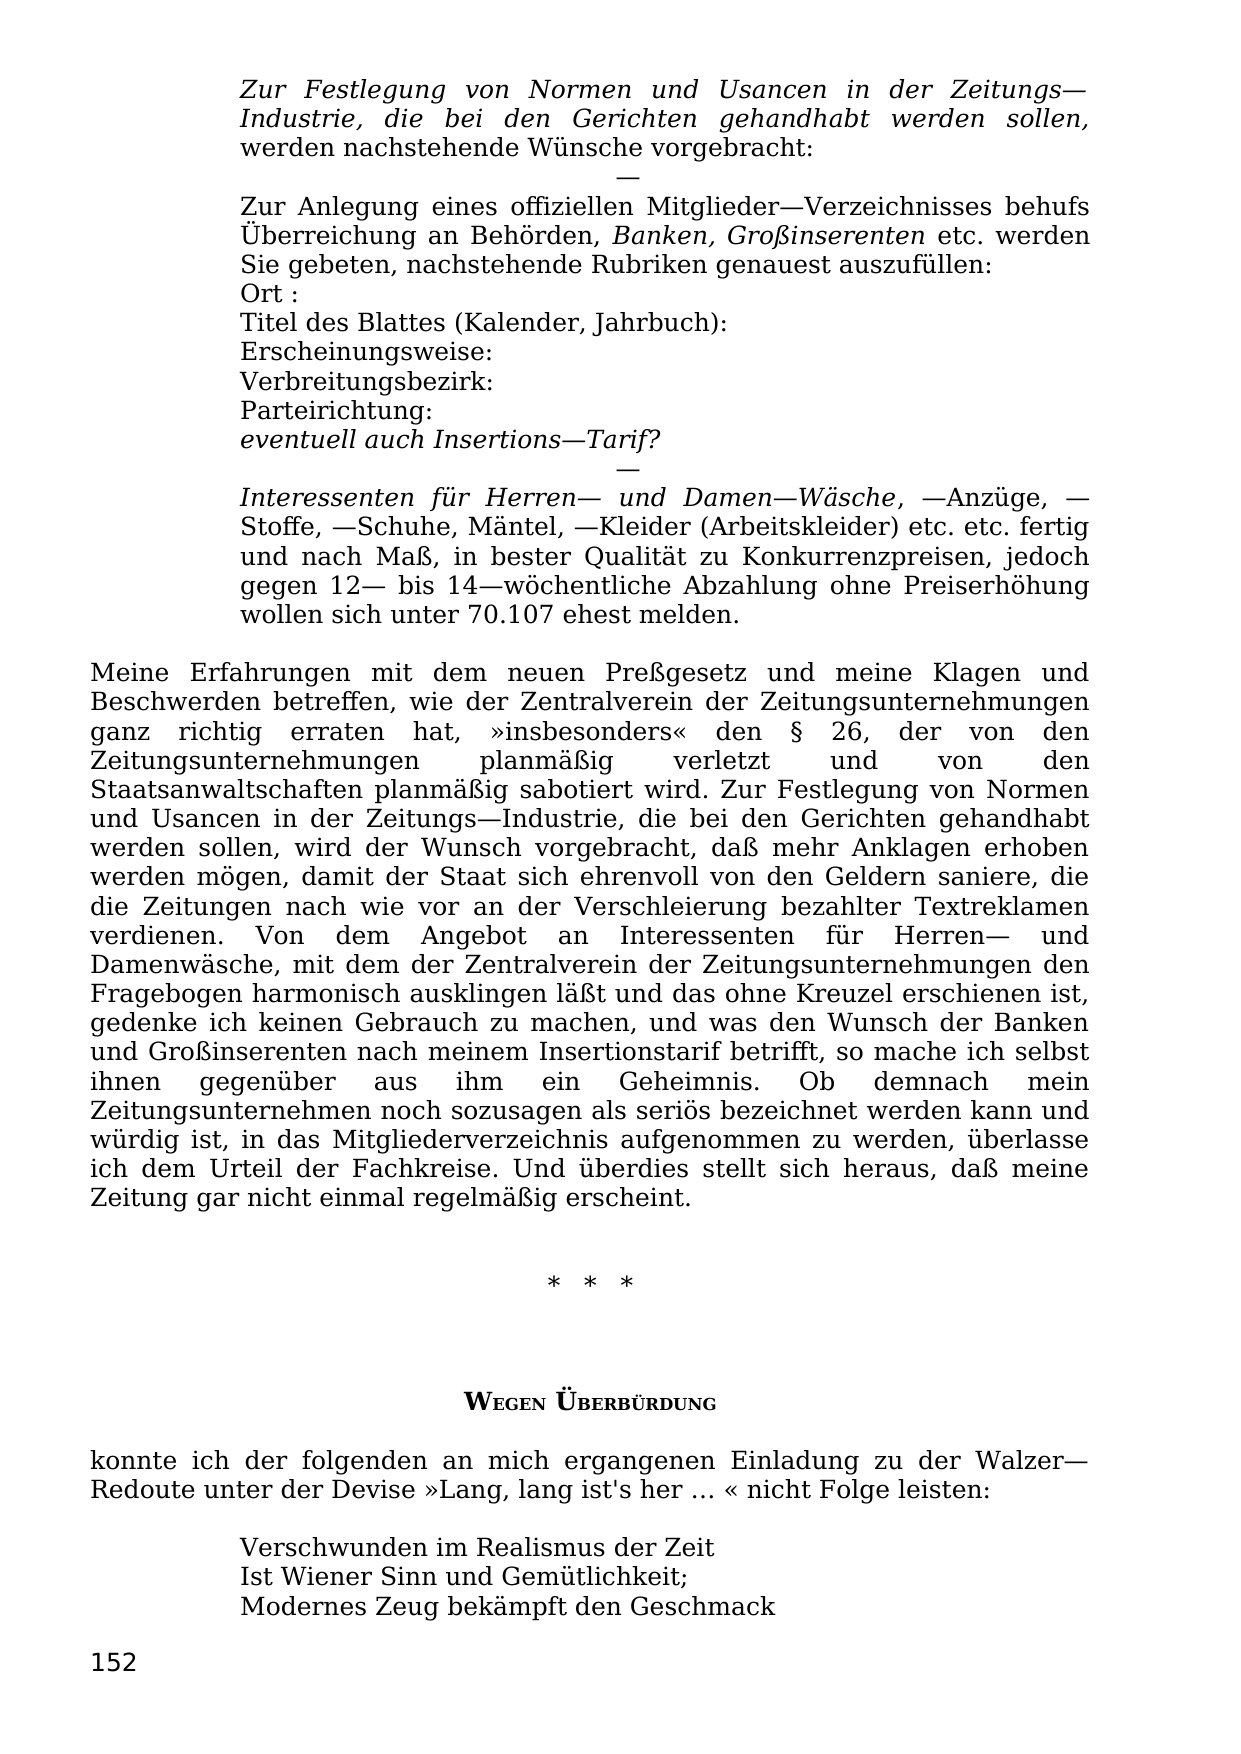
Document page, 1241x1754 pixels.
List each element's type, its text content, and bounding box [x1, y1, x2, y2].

text Zur Festlegung von Normen und Usancen in der Zeitungs—Industrie, die bei den Gerichten gehandhabt werden sollen, werden nachstehende Wünsche vorgebracht: [240, 75, 1091, 162]
text Erscheinungsweise: [240, 337, 1091, 367]
text Ist Wiener Sinn und Gemütlichkeit; [240, 1562, 1091, 1592]
text konnte ich der folgenden an mich ergangenen Einladung zu der Walzer—Redoute unter der Devise »Lang, lang ist's her … « nicht Folge leisten: [90, 1446, 1091, 1504]
text * * * [90, 1271, 1091, 1300]
text Titel des Blattes (Kalender, Jahrbuch): [240, 308, 1091, 337]
text Verbreitungsbezirk: [240, 367, 1091, 396]
text eventuell auch Insertions—Tarif? [240, 425, 1091, 454]
text Zur Anlegung eines offiziellen Mitglieder—Verzeichnisses behufs Überreichung an Behörden, Banken, Großinserenten etc. werden Sie gebeten, nachstehende Rubriken genauest auszufüllen: [240, 192, 1091, 279]
text Ort : [240, 279, 1091, 308]
text — [90, 162, 1091, 192]
text — [90, 454, 1091, 483]
text Modernes Zeug bekämpft den Geschmack [240, 1592, 1091, 1621]
text Meine Erfahrungen mit dem neuen Preßgesetz und meine Klagen und Beschwerden betreffen, wie der Zentralverein der Zeitungsunternehmungen ganz richtig erraten hat, »insbesonders« den § 26, der von den Zeitungsunternehmungen planmäßig verletzt und von den Staatsanwaltschaften planmäßig sabotiert wird. Zur Festlegung von Normen und Usancen in der Zeitungs—Industrie, die bei den Gerichten gehandhabt werden sollen, wird der Wunsch vorgebracht, daß mehr Anklagen erhoben werden mögen, damit der Staat sich ehrenvoll von den Geldern saniere, die die Zeitungen nach wie vor an der Verschleierung bezahlter Textreklamen verdienen. Von dem Angebot an Interessenten für Herren— und Damenwäsche, mit dem der Zentralverein der Zeitungsunternehmungen den Fragebogen harmonisch ausklingen läßt und das ohne Kreuzel erschienen ist, gedenke ich keinen Gebrauch zu machen, und was den Wunsch der Banken und Großinserenten nach meinem Insertionstarif betrifft, so mache ich selbst ihnen gegenüber aus ihm ein Geheimnis. Ob demnach mein Zeitungsunternehmen noch sozusagen als seriös bezeichnet werden kann und würdig ist, in das Mitgliederverzeichnis aufgenommen zu werden, überlasse ich dem Urteil der Fachkreise. Und überdies stellt sich heraus, daß meine Zeitung gar nicht einmal regelmäßig erscheint. [90, 658, 1091, 1212]
text Parteirichtung: [240, 396, 1091, 425]
text Interessenten für Herren— und Damen—Wäsche, —Anzüge, —Stoffe, —Schuhe, Mäntel, —Kleider (Arbeitskleider) etc. etc. fertig und nach Maß, in bester Qualität zu Konkurrenzpreisen, jedoch gegen 12— bis 14—wöchentliche Abzahlung ohne Preiserhöhung wollen sich unter 70.107 ehest melden. [240, 483, 1091, 629]
text Verschwunden im Realismus der Zeit [240, 1533, 1091, 1562]
text Wegen Überbürdung [90, 1358, 1091, 1417]
